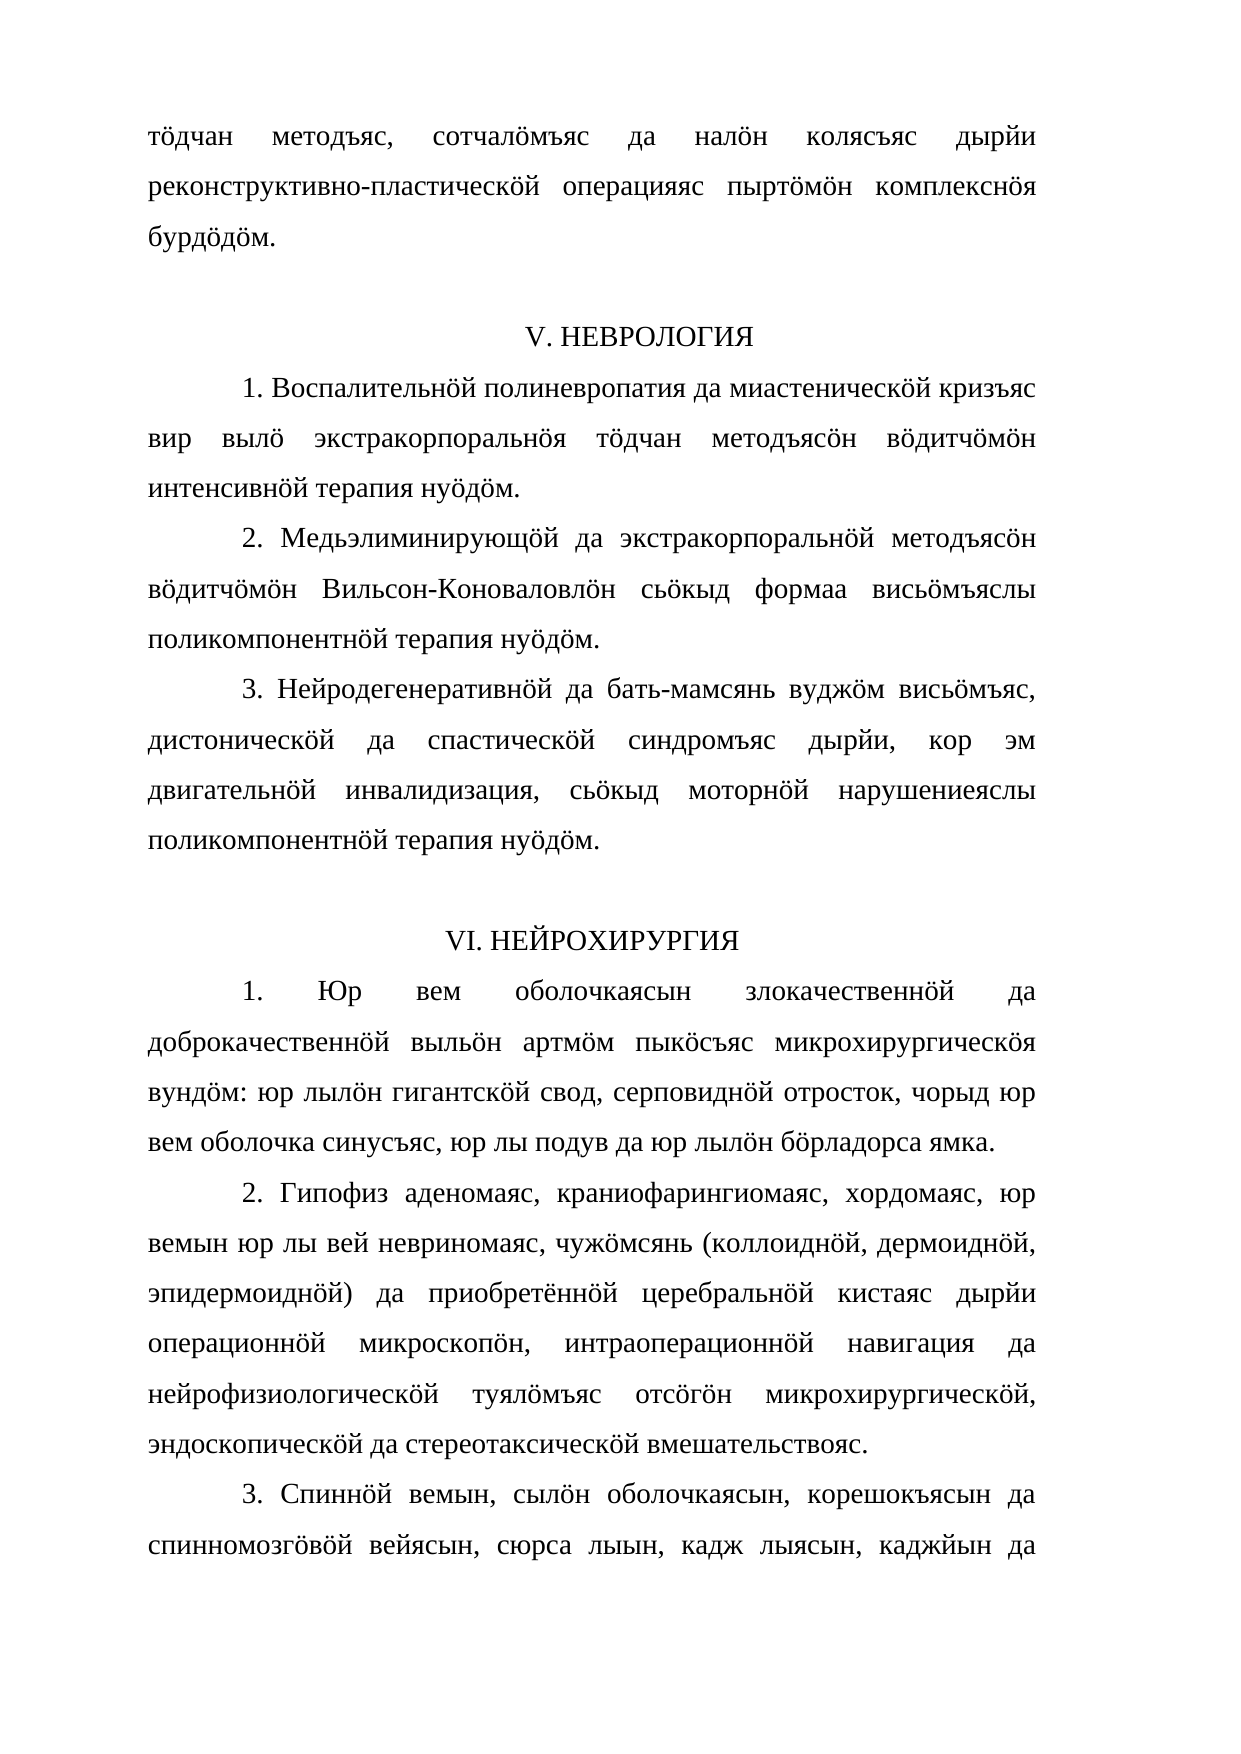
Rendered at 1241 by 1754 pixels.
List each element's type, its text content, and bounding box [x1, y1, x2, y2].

text 3. Спиннöй вемын, сылöн оболочкаясын, корешокъясын да спинномозгöвöй вейясын, сюрса лыын, кадж лыясын, каджйын да [148, 1477, 1037, 1560]
text V. НЕВРОЛОГИЯ [148, 319, 1037, 353]
text 1. Воспалительнöй полиневропатия да миастеническöй кризъяс вир вылö экстракорпоральнöя тöдчан методъясöн вöдитчöмöн интенсивнöй терапия нуöдöм. [148, 370, 1037, 504]
text тöдчан методъяс, сотчалöмъяс да налöн колясъяс дырйи реконструктивно-пластическöй операцияяс пыртöмöн комплекснöя бурдöдöм. [148, 118, 1037, 252]
text 2. Медьэлиминирующöй да экстракорпоральнöй методъясöн вöдитчöмöн Вильсон-Коноваловлöн сьöкыд формаа висьöмъяслы поликомпонентнöй терапия нуöдöм. [148, 521, 1037, 655]
text 1. Юр вем оболочкаясын злокачественнöй да доброкачественнöй выльöн артмöм пыкöсъяс микрохирургическöя вундöм: юр лылöн гигантскöй свод, серповиднöй отросток, чорыд юр вем оболочка синусъяс, юр лы подув да юр лылöн бöрладорса ямка. [148, 973, 1037, 1158]
text 2. Гипофиз аденомаяс, краниофарингиомаяс, хордомаяс, юр вемын юр лы вей невриномаяс, чужöмсянь (коллоиднöй, дермоиднöй, эпидермоиднöй) да приобретённöй церебральнöй кистаяс дырйи операционнöй микроскопöн, интраоперационнöй навигация да нейрофизиологическöй туялöмъяс отсöгöн микрохирургическöй, эндоскопическöй да стереотаксическöй вмешательствояс. [148, 1175, 1037, 1460]
text VI. НЕЙРОХИРУРГИЯ [148, 923, 1037, 957]
text 3. Нейродегенеративнöй да бать-мамсянь вуджöм висьöмъяс, дистоническöй да спастическöй синдромъяс дырйи, кор эм двигательнöй инвалидизация, сьöкыд моторнöй нарушениеяслы поликомпонентнöй терапия нуöдöм. [148, 672, 1037, 856]
